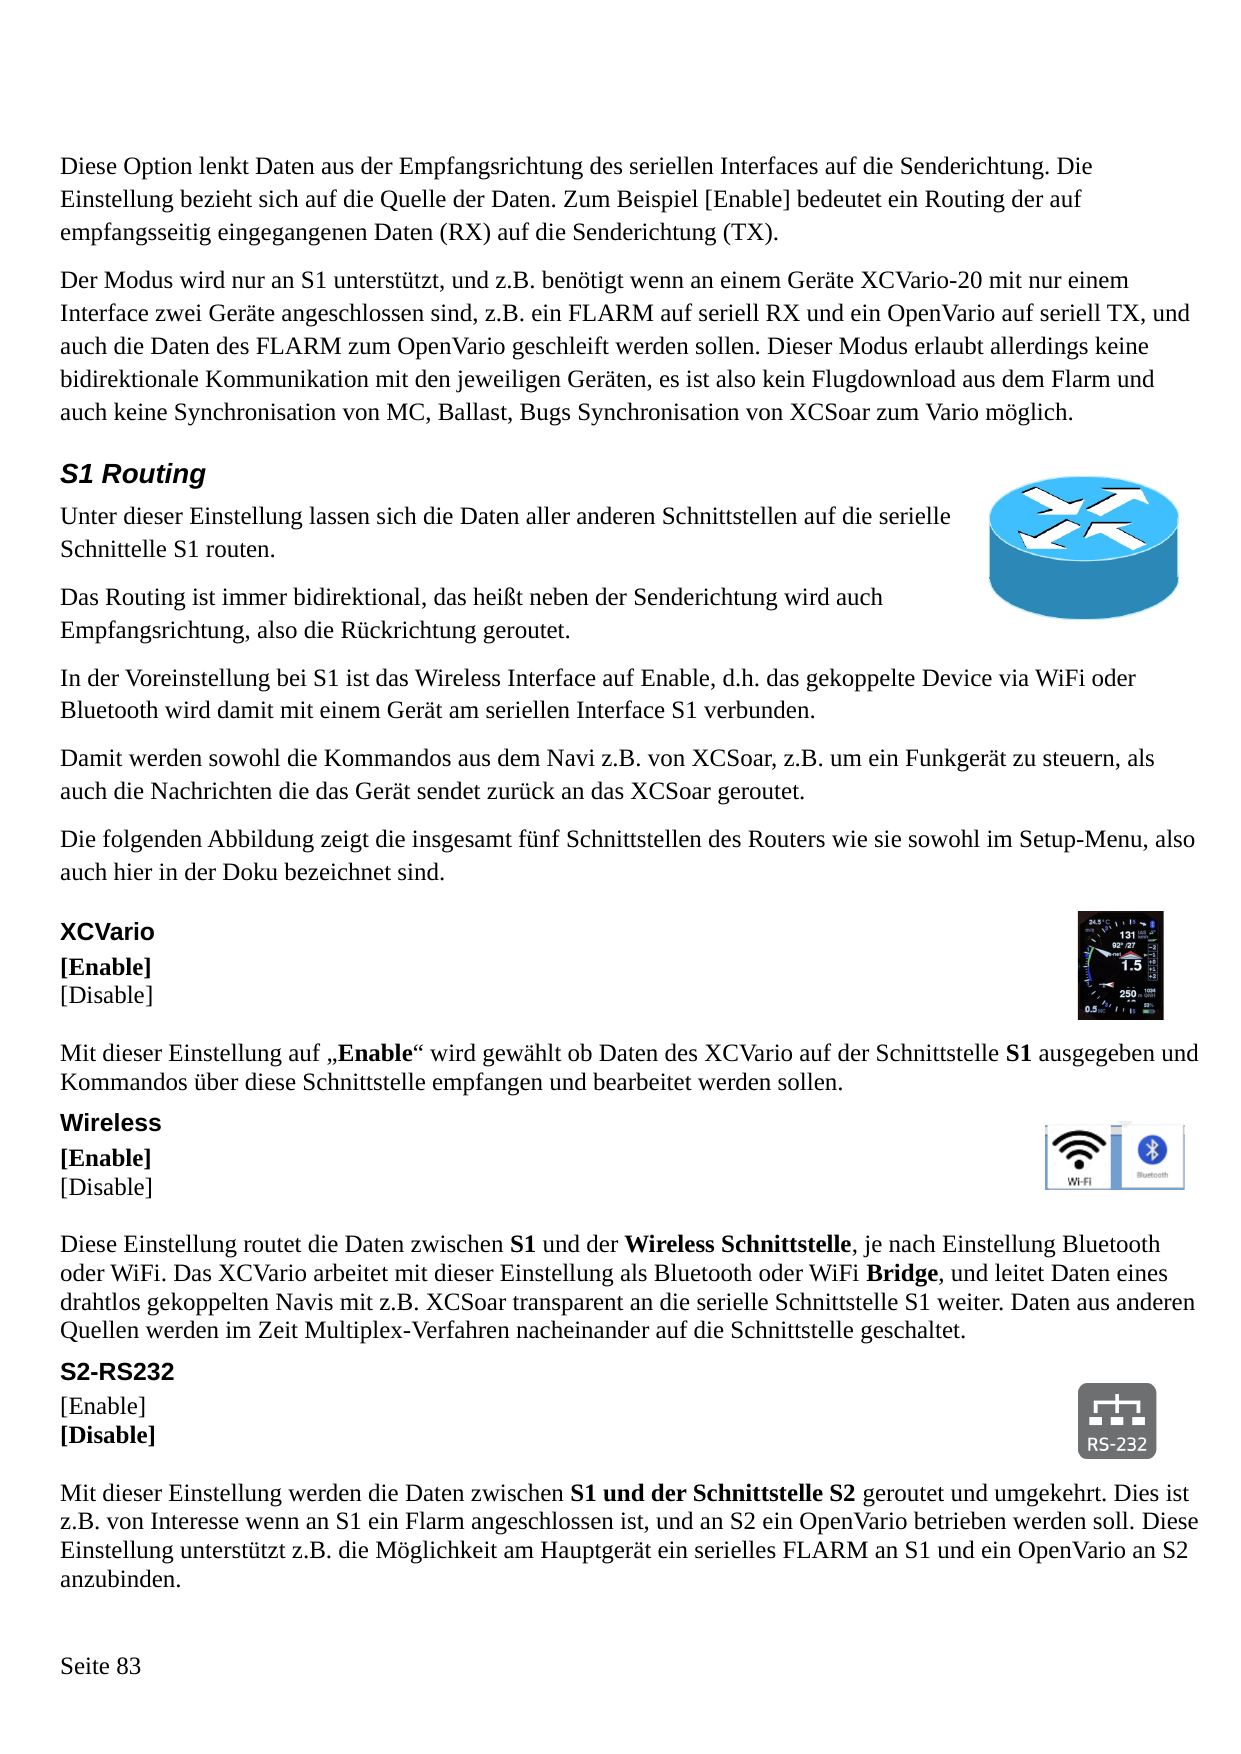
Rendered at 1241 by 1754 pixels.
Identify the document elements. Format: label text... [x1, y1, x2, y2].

text Der Modus wird nur an S1 unterstützt, und z.B. benötigt wenn an einem Geräte XCVario-20 mit nur einem Interface zwei Geräte angeschlossen sind, z.B. ein FLARM auf seriell RX und ein OpenVario auf seriell TX, und auch die Daten des FLARM zum OpenVario geschleift werden sollen. Dieser Modus erlaubt allerdings keine bidirektionale Kommunikation mit den jeweiligen Geräten, es ist also kein Flugdownload aus dem Flarm und auch keine Synchronisation von MC, Ballast, Bugs Synchronisation von XCSoar zum Vario möglich. [60, 265, 1207, 426]
subtitle XCVario [60, 917, 1077, 946]
subtitle Wireless [60, 1108, 1207, 1137]
text Mit dieser Einstellung auf „Enable“ wird gewählt ob Daten des XCVario auf der Schnittstelle S1 ausgegeben und Kommandos über diese Schnittstelle empfangen und bearbeitet werden sollen. [60, 1038, 1207, 1096]
text Diese Option lenkt Daten aus der Empfangsrichtung des seriellen Interfaces auf die Senderichtung. Die Einstellung bezieht sich auf die Quelle der Daten. Zum Beispiel [Enable] bedeutet ein Routing der auf empfangsseitig eingegangenen Daten (RX) auf die Senderichtung (TX). [60, 151, 1207, 246]
subtitle S1 Routing [60, 457, 967, 489]
text [Disable] [60, 1420, 1075, 1449]
text [1164, 981, 1207, 1009]
text [Enable] [60, 1143, 1045, 1172]
text [1159, 1391, 1207, 1420]
text [1159, 1420, 1207, 1449]
text [1164, 952, 1207, 981]
picture [1075, 1383, 1159, 1459]
text Das Routing ist immer bidirektional, das heißt neben der Senderichtung wird auch Empfangsrichtung, also die Rückrichtung geroutet. [60, 582, 967, 644]
text [1185, 1143, 1207, 1172]
text [Enable] [60, 952, 1077, 981]
text Unter dieser Einstellung lassen sich die Daten aller anderen Schnittstellen auf die serielle Schnittelle S1 routen. [60, 501, 967, 563]
subtitle S2-RS232 [60, 1357, 1207, 1385]
text Die folgenden Abbildung zeigt die insgesamt fünf Schnittstellen des Routers wie sie sowohl im Setup-Menu, also auch hier in der Doku bezeichnet sind. [60, 824, 1207, 886]
picture [1045, 1121, 1185, 1190]
text Diese Einstellung routet die Daten zwischen S1 und der Wireless Schnittstelle, je nach Einstellung Bluetooth oder WiFi. Das XCVario arbeitet mit dieser Einstellung als Bluetooth oder WiFi Bridge, und leitet Daten eines drahtlos gekoppelten Navis mit z.B. XCSoar transparent an die serielle Schnittstelle S1 weiter. Daten aus anderen Quellen werden im Zeit Multiplex-Verfahren nacheinander auf die Schnittstelle geschaltet. [60, 1229, 1207, 1344]
picture [967, 448, 1206, 648]
text [Disable] [60, 981, 1077, 1009]
subtitle [1164, 917, 1207, 946]
text [Enable] [60, 1391, 1075, 1420]
text Mit dieser Einstellung werden die Daten zwischen S1 und der Schnittstelle S2 geroutet und umgekehrt. Dies ist z.B. von Interesse wenn an S1 ein Flarm angeschlossen ist, und an S2 ein OpenVario betrieben werden soll. Diese Einstellung unterstützt z.B. die Möglichkeit am Hauptgerät ein serielles FLARM an S1 und ein OpenVario an S2 anzubinden. [60, 1478, 1207, 1593]
text In der Voreinstellung bei S1 ist das Wireless Interface auf Enable, d.h. das gekoppelte Device via WiFi oder Bluetooth wird damit mit einem Gerät am seriellen Interface S1 verbunden. [60, 663, 1207, 724]
text [Disable] [60, 1172, 1207, 1200]
text Damit werden sowohl die Kommandos aus dem Navi z.B. von XCSoar, z.B. um ein Funkgerät zu steuern, als auch die Nachrichten die das Gerät sendet zurück an das XCSoar geroutet. [60, 743, 1207, 805]
picture [1077, 911, 1164, 1020]
